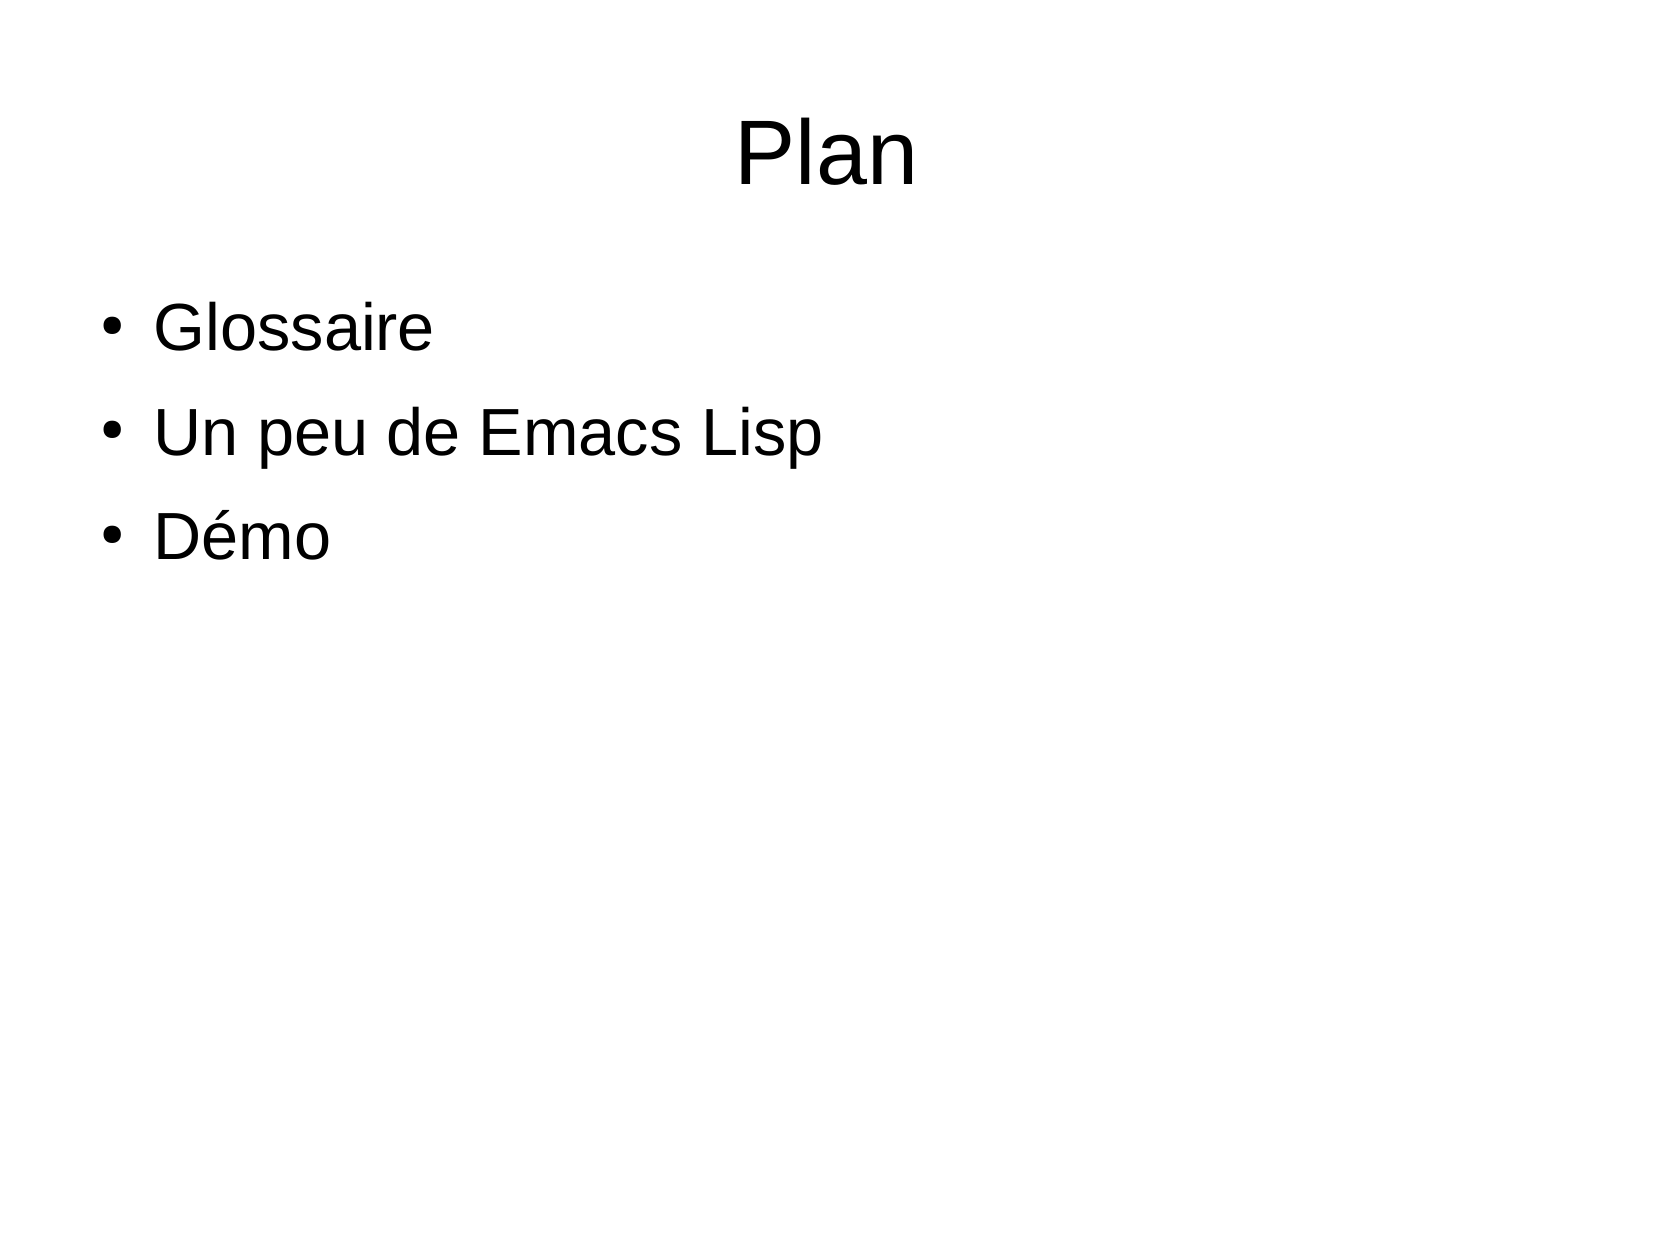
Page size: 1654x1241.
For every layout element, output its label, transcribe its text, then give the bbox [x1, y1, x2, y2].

list Glossaire Un peu de Emacs Lisp Démo [82, 290, 1571, 1010]
title Plan [82, 49, 1571, 257]
